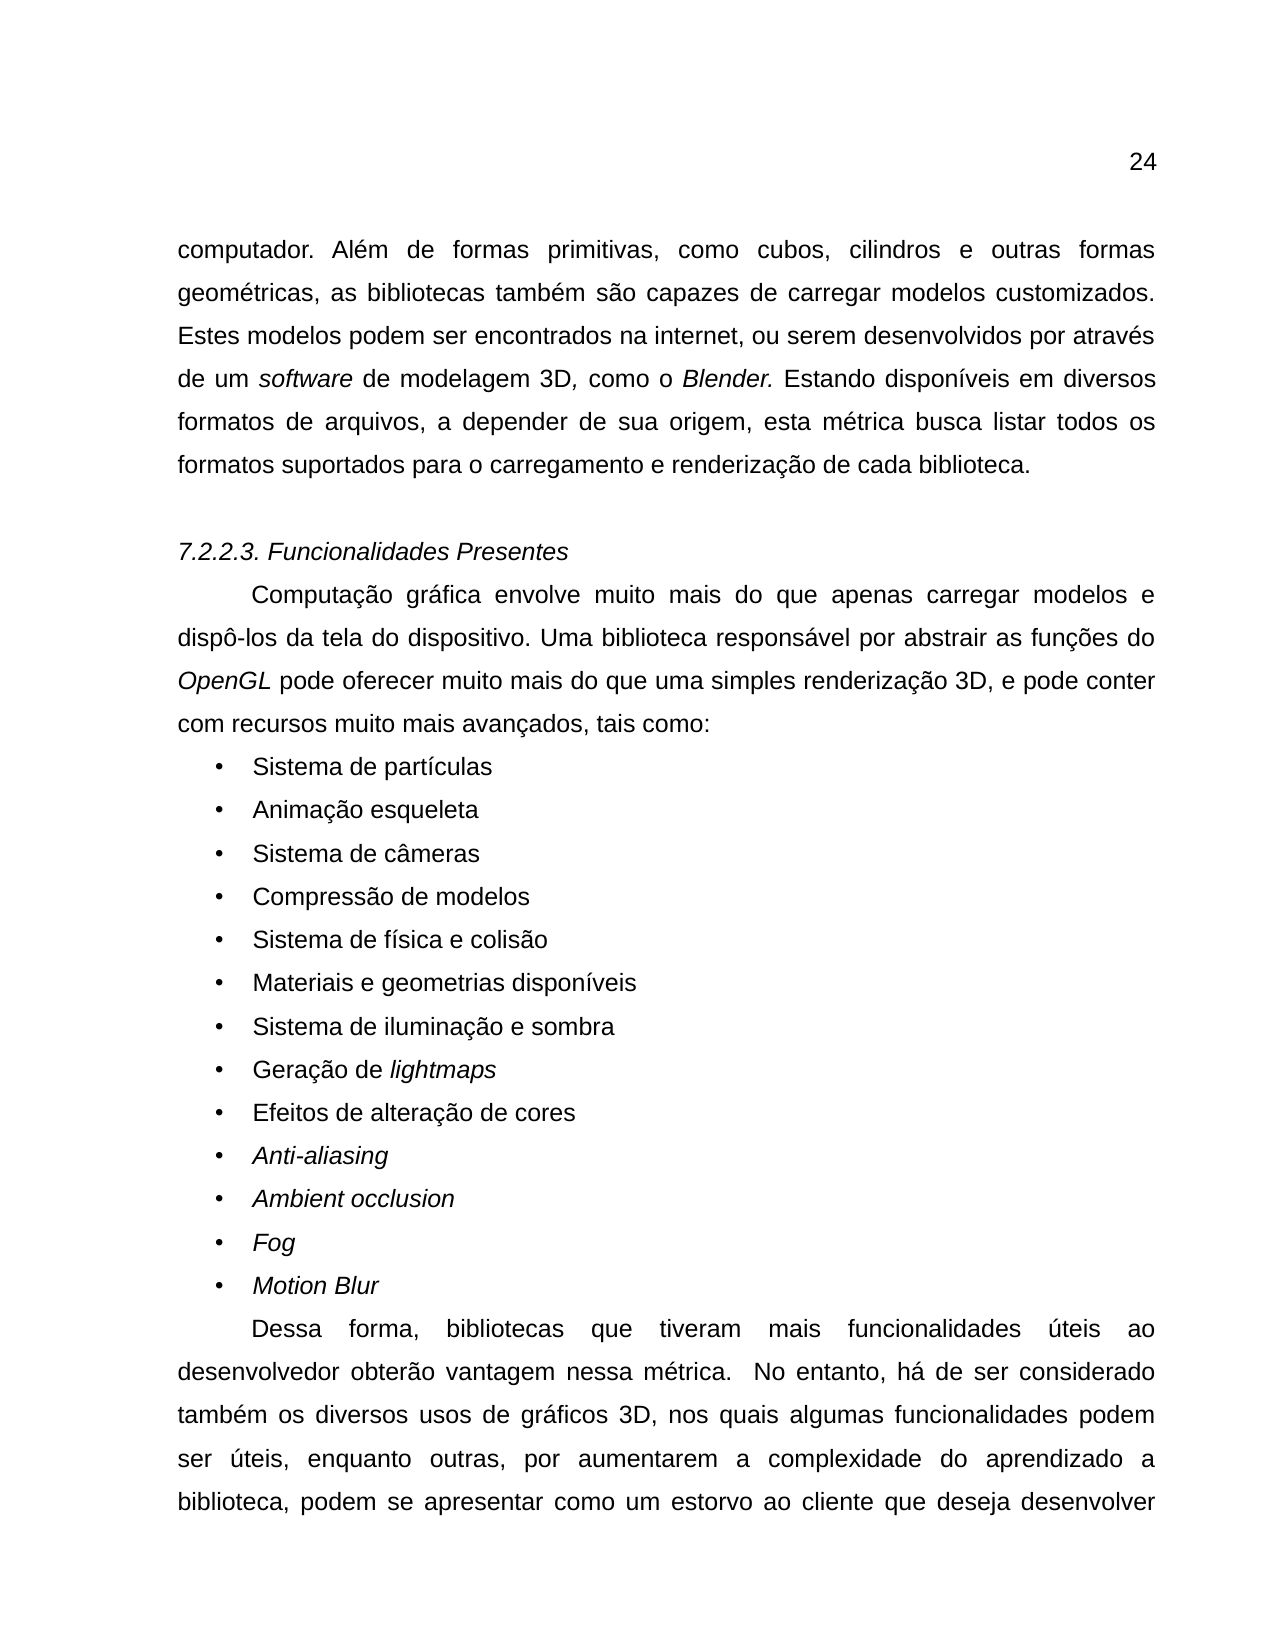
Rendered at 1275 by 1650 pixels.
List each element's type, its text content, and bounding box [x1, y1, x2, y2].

list Geração de lightmaps [215, 1055, 1157, 1084]
list Sistema de câmeras [215, 839, 1157, 867]
list Animação esqueleta [215, 795, 1157, 824]
text Computação gráfica envolve muito mais do que apenas carregar modelos e dispô-los da tela do dispositivo. Uma biblioteca responsável por abstrair as funções do OpenGL pode oferecer muito mais do que uma simples renderização 3D, e pode conter com recursos muito mais avançados, tais como: [177, 580, 1157, 738]
list Ambient occlusion [215, 1184, 1157, 1213]
text computador. Além de formas primitivas, como cubos, cilindros e outras formas geométricas, as bibliotecas também são capazes de carregar modelos customizados. Estes modelos podem ser encontrados na internet, ou serem desenvolvidos por através de um software de modelagem 3D, como o Blender. Estando disponíveis em diversos formatos de arquivos, a depender de sua origem, esta métrica busca listar todos os formatos suportados para o carregamento e renderização de cada biblioteca. [177, 235, 1157, 479]
subtitle 7.2.2.3. Funcionalidades Presentes [177, 537, 1157, 565]
list Anti-aliasing [215, 1141, 1157, 1170]
list Efeitos de alteração de cores [215, 1098, 1157, 1127]
list Sistema de física e colisão [215, 925, 1157, 954]
list Compressão de modelos [215, 882, 1157, 911]
text Dessa forma, bibliotecas que tiveram mais funcionalidades úteis ao desenvolvedor obterão vantagem nessa métrica. No entanto, há de ser considerado também os diversos usos de gráficos 3D, nos quais algumas funcionalidades podem ser úteis, enquanto outras, por aumentarem a complexidade do aprendizado a biblioteca, podem se apresentar como um estorvo ao cliente que deseja desenvolver [177, 1314, 1157, 1515]
list Materiais e geometrias disponíveis [215, 968, 1157, 997]
list Fog [215, 1228, 1157, 1257]
list Sistema de iluminação e sombra [215, 1012, 1157, 1040]
list Sistema de partículas [215, 752, 1157, 781]
list Motion Blur [215, 1271, 1157, 1300]
